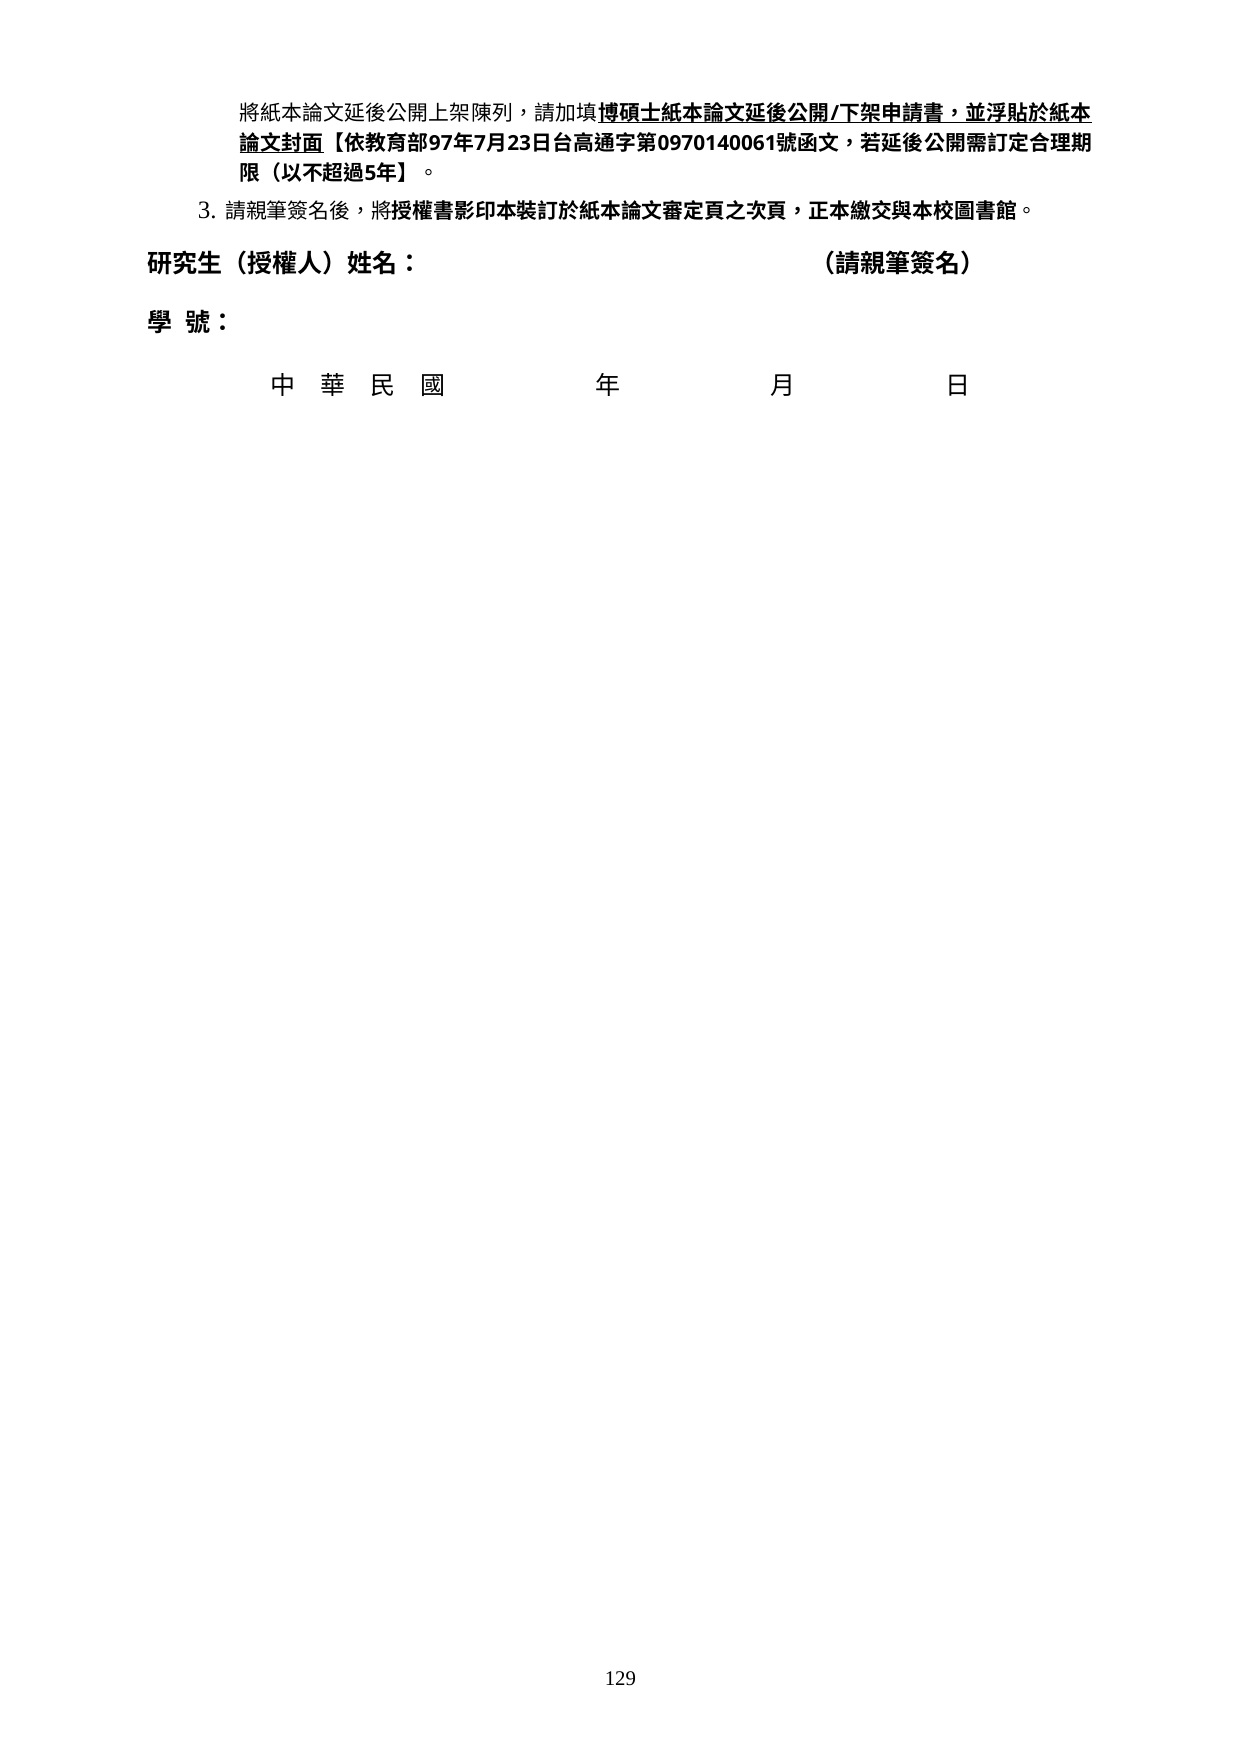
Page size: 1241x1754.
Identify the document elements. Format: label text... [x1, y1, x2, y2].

text 學 號： [148, 279, 1092, 342]
list 將紙本論文延後公開上架陳列，請加填博碩士紙本論文延後公開/下架申請書，並浮貼於紙本論文封面【依教育部97年7月23日台高通字第0970140061號函文，若延後公開需訂定合理期限（以不超過5年】。 [198, 96, 1092, 187]
text 中 華 民 國 年 月 日 [148, 342, 1092, 404]
list 請親筆簽名後，將授權書影印本裝訂於紙本論文審定頁之次頁，正本繳交與本校圖書館。 [198, 194, 1092, 224]
text 研究生（授權人）姓名： （請親筆簽名） [148, 243, 1092, 279]
